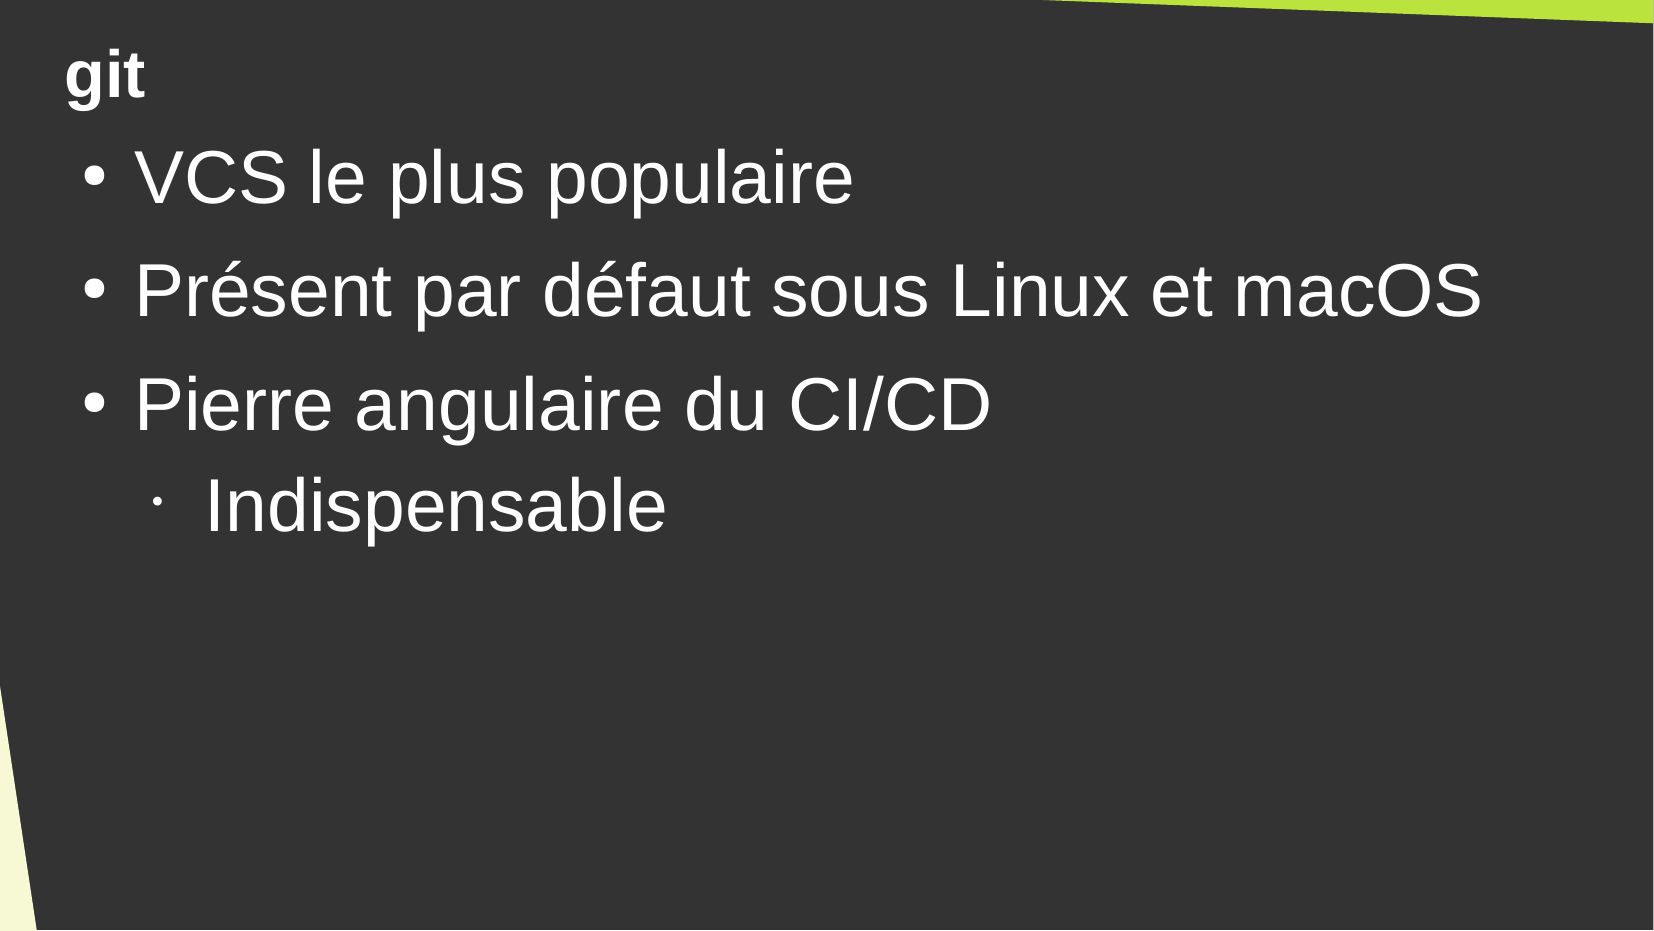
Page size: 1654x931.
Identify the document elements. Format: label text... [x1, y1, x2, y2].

text_box [1042, 0, 1654, 24]
title git [64, 37, 1105, 119]
text_box [0, 686, 37, 931]
list VCS le plus populaire Présent par défaut sous Linux et macOS Pierre angulaire du CI/CD Indispensable [63, 135, 1542, 579]
